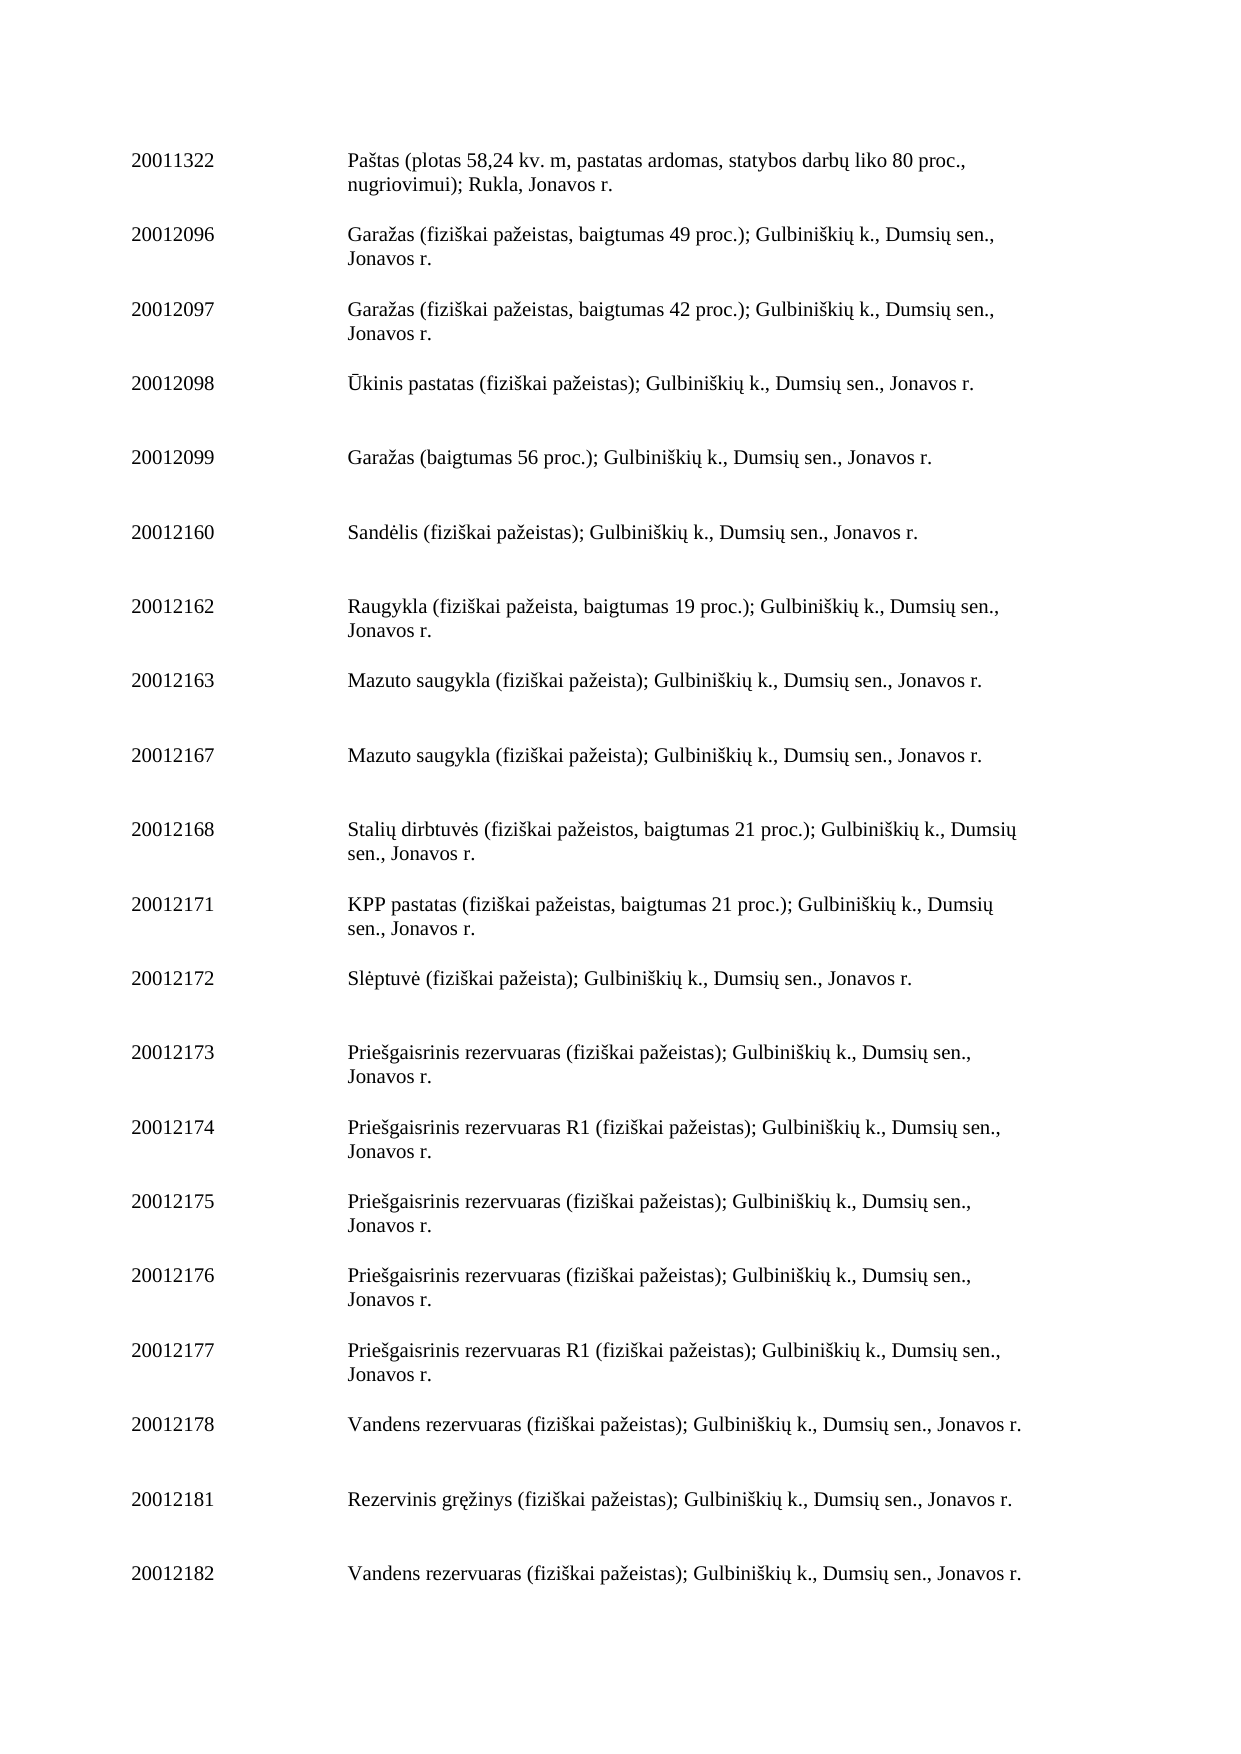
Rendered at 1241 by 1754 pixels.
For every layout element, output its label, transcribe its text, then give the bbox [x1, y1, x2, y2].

table_cell [1148, 1040, 1155, 1091]
table_cell Stalių dirbtuvės (fiziškai pažeistos, baigtumas 21 proc.); Gulbiniškių k., Dumsių sen., Jonavos r. [336, 817, 1037, 867]
table_cell [1148, 1561, 1155, 1611]
table_cell [1155, 644, 1163, 668]
table_cell [1170, 1338, 1192, 1388]
table_cell [1193, 148, 1211, 198]
table_cell [1163, 520, 1170, 570]
table_cell [1193, 1040, 1211, 1091]
table_cell 20012173 [115, 1040, 336, 1091]
table_cell [101, 1486, 114, 1537]
table_cell [115, 644, 1155, 668]
table_cell [1148, 1189, 1155, 1239]
table_cell [1163, 1165, 1170, 1189]
table_cell [1037, 1040, 1148, 1091]
table_cell 20012162 [115, 594, 336, 644]
table_cell [1170, 594, 1192, 644]
table_cell [1163, 570, 1170, 594]
table_cell [1163, 891, 1170, 942]
table_cell 20012181 [115, 1486, 336, 1537]
table_cell [1163, 966, 1170, 1016]
table_cell [1155, 668, 1163, 719]
table_cell [101, 817, 114, 867]
table_cell Priešgaisrinis rezervuaras R1 (fiziškai pažeistas); Gulbiniškių k., Dumsių sen., Jonavos r. [336, 1115, 1037, 1165]
table_cell Slėptuvė (fiziškai pažeista); Gulbiniškių k., Dumsių sen., Jonavos r. [336, 966, 1037, 1016]
table_cell [1170, 1412, 1192, 1462]
table_cell [1170, 1239, 1192, 1263]
table_cell Ūkinis pastatas (fiziškai pažeistas); Gulbiniškių k., Dumsių sen., Jonavos r. [336, 371, 1037, 421]
table_cell [101, 966, 114, 1016]
table_cell [1193, 1537, 1211, 1561]
table_cell [1193, 1611, 1211, 1635]
table_cell [115, 1388, 1155, 1412]
table_cell [115, 1537, 1155, 1561]
table_cell [1148, 148, 1155, 198]
table_cell Vandens rezervuaras (fiziškai pažeistas); Gulbiniškių k., Dumsių sen., Jonavos r. [336, 1561, 1037, 1611]
table_cell [1155, 1412, 1163, 1462]
table_cell 20012168 [115, 817, 336, 867]
table_cell [1163, 1338, 1170, 1388]
table_cell [1193, 594, 1211, 644]
table_cell [1148, 594, 1155, 644]
table_cell 20012163 [115, 668, 336, 719]
table_cell [1193, 1412, 1211, 1462]
table_cell [101, 1412, 114, 1462]
table_cell [1193, 1016, 1211, 1040]
table_cell [1037, 594, 1148, 644]
table_cell [1037, 148, 1148, 198]
table_cell [1193, 222, 1211, 272]
table_cell Mazuto saugykla (fiziškai pažeista); Gulbiniškių k., Dumsių sen., Jonavos r. [336, 743, 1037, 793]
table_cell [101, 371, 114, 421]
table_cell [1193, 421, 1211, 445]
table_cell [1170, 1040, 1192, 1091]
table_cell [1193, 966, 1211, 1016]
table_cell [101, 1388, 114, 1412]
table_cell [1155, 942, 1163, 966]
table_cell [1155, 594, 1163, 644]
table_cell [1163, 1537, 1170, 1561]
table_cell [1193, 668, 1211, 719]
table_cell [1193, 1463, 1211, 1486]
table_cell [1148, 817, 1155, 867]
table_cell [1037, 445, 1148, 496]
table_cell [1170, 421, 1192, 445]
table_cell Priešgaisrinis rezervuaras (fiziškai pažeistas); Gulbiniškių k., Dumsių sen., Jonavos r. [336, 1189, 1037, 1239]
table_cell [1155, 222, 1163, 272]
table_cell [115, 570, 1155, 594]
table_cell [1163, 496, 1170, 519]
table_cell [101, 1338, 114, 1388]
table_cell [1037, 817, 1148, 867]
table_cell [101, 743, 114, 793]
table_cell [101, 942, 114, 966]
table_cell [1170, 1486, 1192, 1537]
table_cell [1155, 1611, 1163, 1635]
table_cell [1163, 1561, 1170, 1611]
table_cell [1163, 793, 1170, 817]
table_cell [1170, 891, 1192, 942]
table_cell [1170, 942, 1192, 966]
table_cell [1193, 198, 1211, 222]
table_cell [1155, 1561, 1163, 1611]
table_cell [1193, 1115, 1211, 1165]
table_cell 20012096 [115, 222, 336, 272]
table_cell [1170, 1561, 1192, 1611]
table_cell 20012098 [115, 371, 336, 421]
table_cell [1170, 743, 1192, 793]
table_cell 20012097 [115, 296, 336, 347]
table_cell [1193, 1388, 1211, 1412]
table_cell [1170, 793, 1192, 817]
table_cell [1037, 1115, 1148, 1165]
table_cell [101, 1189, 114, 1239]
table_cell [1155, 1165, 1163, 1189]
table_cell [1193, 1165, 1211, 1189]
table_cell [1163, 719, 1170, 743]
table_cell [115, 1165, 1155, 1189]
table_cell [1155, 570, 1163, 594]
table_cell [101, 222, 114, 272]
table_cell [1155, 891, 1163, 942]
table_cell 20012176 [115, 1263, 336, 1314]
table_cell [101, 496, 114, 519]
table_cell [1170, 1091, 1192, 1114]
table_cell [1155, 1388, 1163, 1412]
table_cell Garažas (fiziškai pažeistas, baigtumas 49 proc.); Gulbiniškių k., Dumsių sen., Jonavos r. [336, 222, 1037, 272]
table_cell [1163, 1314, 1170, 1338]
table_cell [1193, 1486, 1211, 1537]
table_cell [1155, 1314, 1163, 1338]
table_cell 20012174 [115, 1115, 336, 1165]
table_cell [101, 1239, 114, 1263]
table_cell [1170, 222, 1192, 272]
table_cell [1155, 421, 1163, 445]
table_cell [115, 719, 1155, 743]
table_cell [1193, 868, 1211, 891]
table_cell Raugykla (fiziškai pažeista, baigtumas 19 proc.); Gulbiniškių k., Dumsių sen., Jonavos r. [336, 594, 1037, 644]
table_cell [1163, 421, 1170, 445]
table_cell 20011322 [115, 148, 336, 198]
table_cell [1193, 1263, 1211, 1314]
table_cell [101, 445, 114, 496]
table_cell [1170, 198, 1192, 222]
table_cell [1155, 1486, 1163, 1537]
table_cell [1163, 222, 1170, 272]
table_cell [115, 1016, 1155, 1040]
table_cell 20012171 [115, 891, 336, 942]
table_cell Garažas (fiziškai pažeistas, baigtumas 42 proc.); Gulbiniškių k., Dumsių sen., Jonavos r. [336, 296, 1037, 347]
table_cell [1037, 1189, 1148, 1239]
table_cell [115, 273, 1155, 296]
table_cell [1163, 445, 1170, 496]
table_cell [115, 421, 1155, 445]
table_cell [1170, 1463, 1192, 1486]
table_cell [1193, 1189, 1211, 1239]
table_cell [1170, 1314, 1192, 1338]
table_cell [101, 868, 114, 891]
table_cell [101, 421, 114, 445]
table_cell [1163, 1239, 1170, 1263]
table_cell [1148, 743, 1155, 793]
table_cell [101, 520, 114, 570]
table_cell [1155, 496, 1163, 519]
table_cell [1170, 817, 1192, 867]
table_cell 20012182 [115, 1561, 336, 1611]
table_cell [101, 1463, 114, 1486]
table_cell [1163, 296, 1170, 347]
table_cell [101, 1016, 114, 1040]
table_cell [115, 1463, 1155, 1486]
table_cell [1155, 817, 1163, 867]
table_cell [1148, 296, 1155, 347]
table_cell [1155, 1463, 1163, 1486]
table_cell 20012172 [115, 966, 336, 1016]
table_cell [101, 273, 114, 296]
table_cell [1155, 371, 1163, 421]
table_cell [101, 570, 114, 594]
table_cell [1170, 148, 1192, 198]
table_cell [1163, 1040, 1170, 1091]
table_cell [1148, 1486, 1155, 1537]
table_cell [1170, 496, 1192, 519]
table_cell [115, 793, 1155, 817]
table_cell [1193, 891, 1211, 942]
table_cell [101, 1263, 114, 1314]
table_cell [1163, 347, 1170, 371]
table_cell [1170, 520, 1192, 570]
table_cell [1163, 942, 1170, 966]
table_cell [1155, 1537, 1163, 1561]
table_cell 20012167 [115, 743, 336, 793]
table_cell [1037, 743, 1148, 793]
table_cell [1163, 198, 1170, 222]
table_cell [1193, 719, 1211, 743]
table_cell [1170, 1537, 1192, 1561]
table_cell 20012175 [115, 1189, 336, 1239]
table_cell [1148, 1115, 1155, 1165]
table_cell [1155, 445, 1163, 496]
table_cell [1193, 817, 1211, 867]
table_cell Rezervinis gręžinys (fiziškai pažeistas); Gulbiniškių k., Dumsių sen., Jonavos r. [336, 1486, 1037, 1537]
table_cell [1037, 1338, 1148, 1388]
table_cell [1170, 1016, 1192, 1040]
table_cell [1193, 743, 1211, 793]
table_cell [1155, 347, 1163, 371]
table_cell [1037, 1561, 1148, 1611]
table_cell [1193, 273, 1211, 296]
table_cell 20012178 [115, 1412, 336, 1462]
table_cell [1163, 817, 1170, 867]
table_cell [101, 668, 114, 719]
table_cell [1170, 1165, 1192, 1189]
table_cell [1148, 1338, 1155, 1388]
table_cell [1155, 1263, 1163, 1314]
table_cell [1155, 148, 1163, 198]
table_cell [1037, 1412, 1148, 1462]
table_cell [1170, 1611, 1192, 1635]
table_cell [1170, 668, 1192, 719]
table_cell [101, 296, 114, 347]
table_cell [1037, 966, 1148, 1016]
table_cell [1037, 1486, 1148, 1537]
table_cell [115, 942, 1155, 966]
table_cell [115, 1091, 1155, 1114]
table_cell 20012160 [115, 520, 336, 570]
table_cell [1155, 520, 1163, 570]
table_cell [101, 1091, 114, 1114]
table_cell [1155, 719, 1163, 743]
table_cell [1155, 793, 1163, 817]
table_cell [1193, 371, 1211, 421]
table_cell [115, 868, 1155, 891]
table_cell [1193, 1091, 1211, 1114]
table_cell [1155, 743, 1163, 793]
table_cell [1148, 445, 1155, 496]
table_cell [1170, 445, 1192, 496]
table_cell [1037, 668, 1148, 719]
table_cell [1155, 1338, 1163, 1388]
table_cell 20012099 [115, 445, 336, 496]
table_cell Priešgaisrinis rezervuaras (fiziškai pažeistas); Gulbiniškių k., Dumsių sen., Jonavos r. [336, 1263, 1037, 1314]
table_cell KPP pastatas (fiziškai pažeistas, baigtumas 21 proc.); Gulbiniškių k., Dumsių sen., Jonavos r. [336, 891, 1037, 942]
table_cell [101, 198, 114, 222]
table_cell [101, 1314, 114, 1338]
table_cell [1163, 1189, 1170, 1239]
table_cell [1155, 966, 1163, 1016]
table_cell Mazuto saugykla (fiziškai pažeista); Gulbiniškių k., Dumsių sen., Jonavos r. [336, 668, 1037, 719]
table_cell [1155, 296, 1163, 347]
table_cell [1170, 1115, 1192, 1165]
table_cell [101, 1537, 114, 1561]
table_cell [1155, 198, 1163, 222]
table_cell [1193, 1314, 1211, 1338]
table_cell [101, 347, 114, 371]
table_cell [1163, 1016, 1170, 1040]
table_cell [1193, 445, 1211, 496]
table_cell [101, 594, 114, 644]
table_cell [1163, 1412, 1170, 1462]
table_cell [1170, 296, 1192, 347]
table_cell [1163, 1463, 1170, 1486]
table_cell [1193, 570, 1211, 594]
table_cell [1170, 644, 1192, 668]
table_cell [1163, 1263, 1170, 1314]
table_cell [1163, 148, 1170, 198]
table_cell [1163, 273, 1170, 296]
table_cell [1163, 1091, 1170, 1114]
table_cell [101, 719, 114, 743]
table_cell [1148, 520, 1155, 570]
table_cell [1193, 644, 1211, 668]
table_cell [1193, 942, 1211, 966]
table_cell [1170, 1189, 1192, 1239]
table_cell [1155, 868, 1163, 891]
table_cell Vandens rezervuaras (fiziškai pažeistas); Gulbiniškių k., Dumsių sen., Jonavos r. [336, 1412, 1037, 1462]
table_cell [1193, 347, 1211, 371]
table_cell [1170, 966, 1192, 1016]
table_cell [1163, 1115, 1170, 1165]
table_cell [1170, 570, 1192, 594]
table_cell [101, 1611, 114, 1635]
table_cell [1155, 1239, 1163, 1263]
table_cell [101, 1040, 114, 1091]
table_cell [1037, 891, 1148, 942]
table_cell [1193, 496, 1211, 519]
table_cell [1163, 371, 1170, 421]
table_cell Garažas (baigtumas 56 proc.); Gulbiniškių k., Dumsių sen., Jonavos r. [336, 445, 1037, 496]
table_cell [1170, 347, 1192, 371]
table_cell [1170, 371, 1192, 421]
table_cell 20012177 [115, 1338, 336, 1388]
table_cell [1155, 1040, 1163, 1091]
table_cell [1193, 296, 1211, 347]
table_cell [101, 644, 114, 668]
table_cell [1163, 743, 1170, 793]
table_cell Sandėlis (fiziškai pažeistas); Gulbiniškių k., Dumsių sen., Jonavos r. [336, 520, 1037, 570]
table_cell [1148, 1263, 1155, 1314]
table_cell [1155, 1016, 1163, 1040]
table_cell [1148, 966, 1155, 1016]
table_cell [1163, 594, 1170, 644]
table_cell Paštas (plotas 58,24 kv. m, pastatas ardomas, statybos darbų liko 80 proc., nugriovimui); Rukla, Jonavos r. [336, 148, 1037, 198]
table_cell [1037, 222, 1148, 272]
table_cell [101, 1165, 114, 1189]
table_cell [101, 891, 114, 942]
table_cell [115, 1314, 1155, 1338]
table_cell [1155, 273, 1163, 296]
table_cell [1193, 793, 1211, 817]
table_cell [1037, 296, 1148, 347]
table_cell [1170, 719, 1192, 743]
table_cell [1170, 1388, 1192, 1412]
table_cell [101, 793, 114, 817]
table_cell [1193, 520, 1211, 570]
table_cell [115, 347, 1155, 371]
table_cell Priešgaisrinis rezervuaras (fiziškai pažeistas); Gulbiniškių k., Dumsių sen., Jonavos r. [336, 1040, 1037, 1091]
table_cell [1193, 1338, 1211, 1388]
table_cell [1193, 1239, 1211, 1263]
table_cell [101, 1561, 114, 1611]
table_cell [1163, 644, 1170, 668]
table_cell [1148, 668, 1155, 719]
table_cell [1170, 868, 1192, 891]
table_cell [1148, 891, 1155, 942]
table_cell [1148, 1412, 1155, 1462]
table_cell [1037, 371, 1148, 421]
table_cell [1155, 1091, 1163, 1114]
table_cell [101, 148, 114, 198]
table_cell [1170, 273, 1192, 296]
table_cell [115, 496, 1155, 519]
table_cell [1163, 1486, 1170, 1537]
table_cell [1163, 1611, 1170, 1635]
table_cell [1155, 1189, 1163, 1239]
table_cell [1163, 668, 1170, 719]
table_cell [1037, 520, 1148, 570]
table_cell [1037, 1263, 1148, 1314]
table_cell [115, 1611, 1155, 1635]
table_cell [1148, 371, 1155, 421]
table_cell [1193, 1561, 1211, 1611]
table_cell [101, 1115, 114, 1165]
table_cell [1170, 1263, 1192, 1314]
table_cell Priešgaisrinis rezervuaras R1 (fiziškai pažeistas); Gulbiniškių k., Dumsių sen., Jonavos r. [336, 1338, 1037, 1388]
table_cell [1163, 868, 1170, 891]
table_cell [1148, 222, 1155, 272]
table_cell [115, 1239, 1155, 1263]
table_cell [1163, 1388, 1170, 1412]
table_cell [1155, 1115, 1163, 1165]
table_cell [115, 198, 1155, 222]
